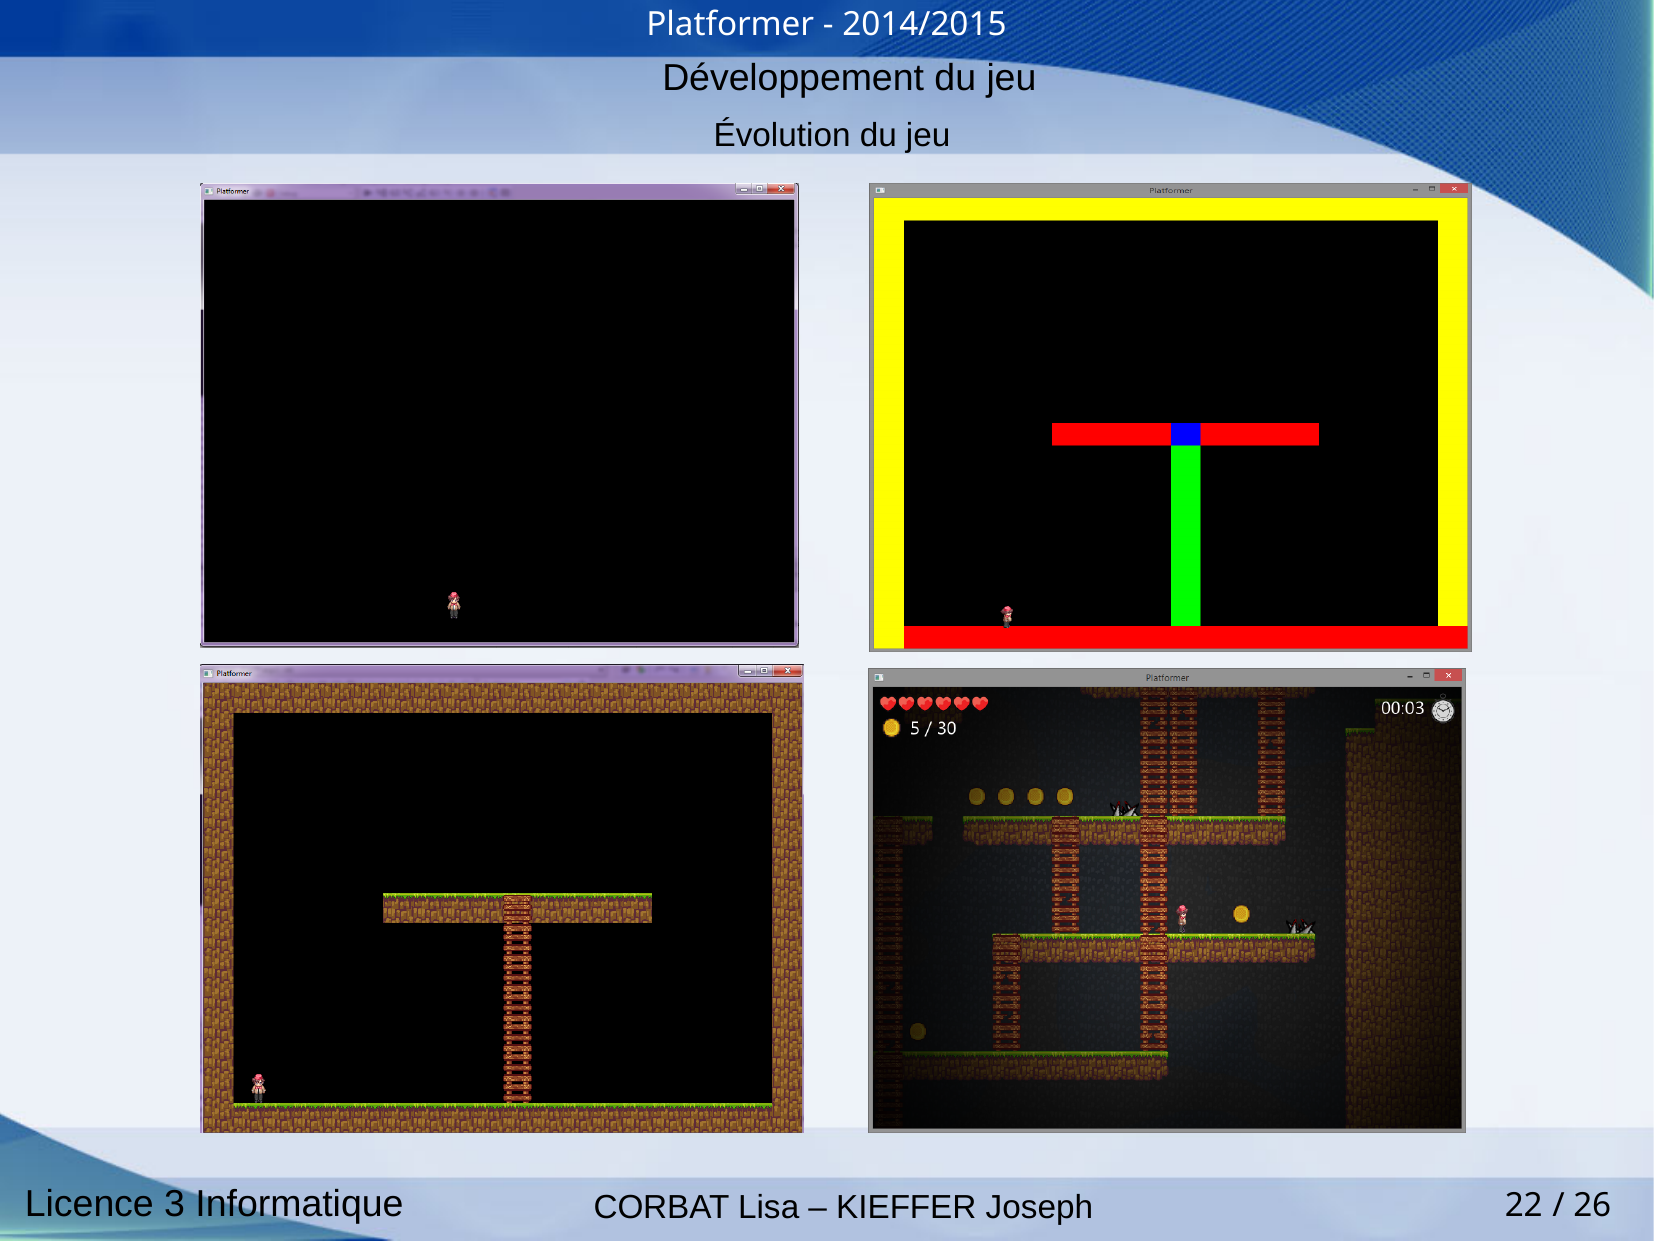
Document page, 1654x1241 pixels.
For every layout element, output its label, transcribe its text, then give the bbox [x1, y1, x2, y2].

picture [0, 0, 1654, 1241]
text_box Évolution du jeu [698, 108, 966, 161]
text_box Développement du jeu [647, 49, 1052, 107]
